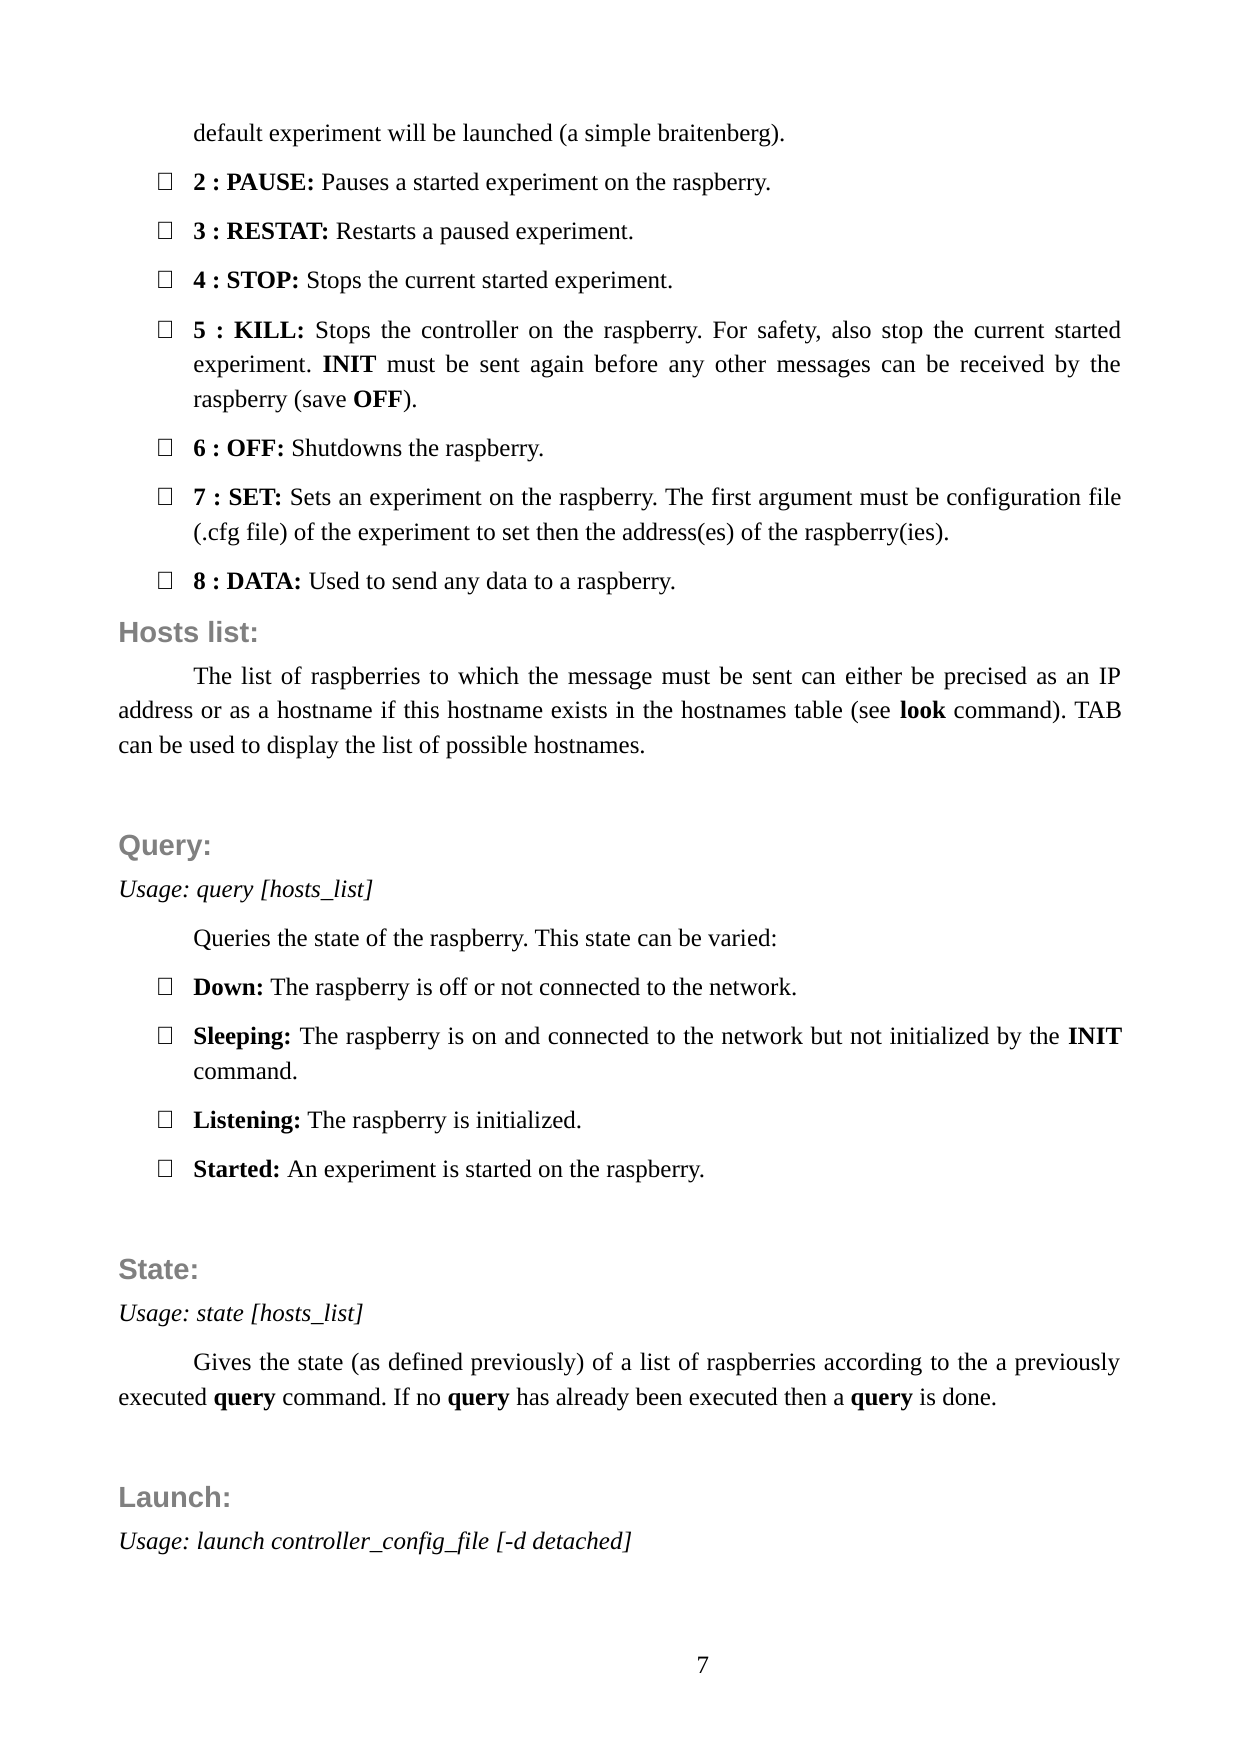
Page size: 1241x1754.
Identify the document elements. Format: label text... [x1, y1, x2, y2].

list 6 : OFF: Shutdowns the raspberry. [156, 433, 1122, 462]
text The list of raspberries to which the message must be sent can either be precised as an IP address or as a hostname if this hostname exists in the hostnames table (see look command). TAB can be used to display the list of possible hostnames. [118, 661, 1122, 758]
text Gives the state (as defined previously) of a list of raspberries according to the a previously executed query command. If no query has already been executed then a query is done. [118, 1347, 1122, 1411]
text Queries the state of the raspberry. This state can be varied: [118, 923, 1122, 952]
list 5 : KILL: Stops the controller on the raspberry. For safety, also stop the current started experiment. INIT must be sent again before any other messages can be received by the raspberry (save OFF). [156, 315, 1122, 412]
text Usage: query [hosts_list] [118, 874, 1122, 903]
text Usage: launch controller_config_file [-d detached] [118, 1526, 1122, 1555]
list 2 : PAUSE: Pauses a started experiment on the raspberry. [156, 167, 1122, 196]
list Down: The raspberry is off or not connected to the network. [156, 972, 1122, 1001]
list 8 : DATA: Used to send any data to a raspberry. [156, 566, 1122, 594]
subtitle Query: [118, 828, 1122, 861]
list Started: An experiment is started on the raspberry. [156, 1154, 1122, 1183]
list Sleeping: The raspberry is on and connected to the network but not initialized by the INIT command. [156, 1021, 1122, 1084]
subtitle State: [118, 1252, 1122, 1286]
subtitle Launch: [118, 1480, 1122, 1513]
list Listening: The raspberry is initialized. [156, 1105, 1122, 1134]
text Usage: state [hosts_list] [118, 1298, 1122, 1327]
list default experiment will be launched (a simple braitenberg). [156, 118, 1122, 147]
list 7 : SET: Sets an experiment on the raspberry. The first argument must be configuration file (.cfg file) of the experiment to set then the address(es) of the raspberry(ies). [156, 482, 1122, 545]
list 4 : STOP: Stops the current started experiment. [156, 266, 1122, 294]
list 3 : RESTAT: Restarts a paused experiment. [156, 216, 1122, 245]
subtitle Hosts list: [118, 615, 1122, 648]
